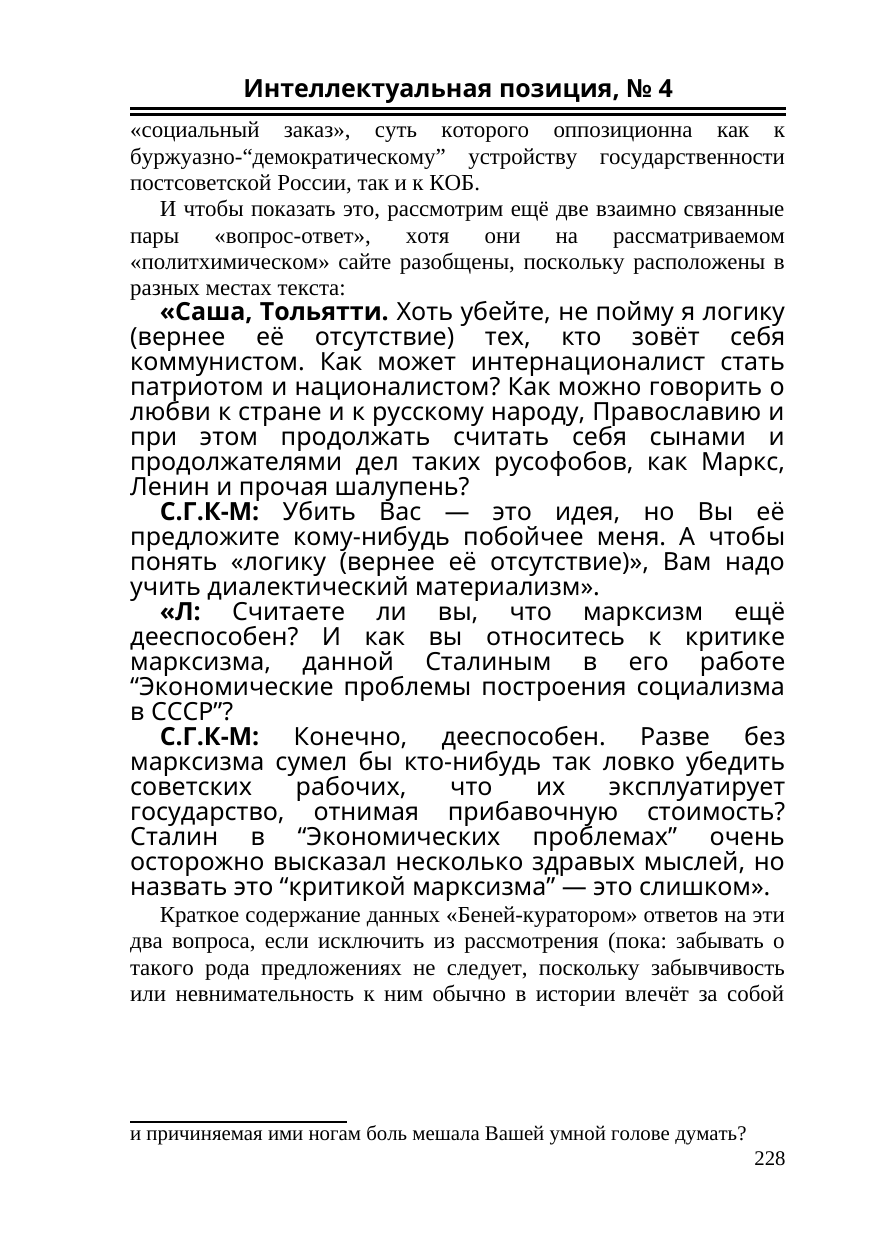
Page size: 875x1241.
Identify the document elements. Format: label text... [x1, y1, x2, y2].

text С.Г.К-М: Убить Вас — это идея, но Вы её предложите кому-нибудь побойчее меня. А чтобы понять «логику (вернее её отсутствие)», Вам надо учить диалектический материализм». [130, 501, 786, 601]
text «Саша, Тольятти. Хоть убейте, не пойму я логику (вернее её отсутствие) тех, кто зовёт себя коммунистом. Как может интернационалист стать патриотом и националистом? Как можно говорить о любви к стране и к русскому народу, Православию и при этом продолжать считать себя сынами и продолжателями дел таких русофобов, как Маркс, Ленин и прочая шалупень? [130, 301, 786, 501]
text И чтобы показать это, рассмотрим ещё две взаимно связанные пары «вопрос-ответ», хотя они на рассматриваемом «политхимическом» сайте разобщены, поскольку расположены в разных местах текста: [130, 195, 786, 301]
text и причиняемая ими ногам боль мешала Вашей умной голове думать? [130, 1122, 786, 1145]
text С.Г.К-М: Конечно, дееспособен. Разве без марксизма сумел бы кто-нибудь так ловко убедить советских рабочих, что их эксплуатирует государство, отнимая прибавочную стоимость? Сталин в “Экономических проблемах” очень осторожно высказал несколько здравых мыслей, но назвать это “критикой марксизма” — это слишком». [130, 726, 786, 901]
text «социальный заказ», суть которого оппозиционна как к буржуазно-“демократическому” устройству государственности постсоветской России, так и к КОБ. [130, 116, 786, 195]
text Краткое содержание данных «Беней-куратором» ответов на эти два вопроса, если исключить из рассмотрения (пока: забывать о такого рода предложениях не следует, поскольку забывчивость или невнимательность к ним обычно в истории влечёт за собой [130, 901, 786, 1033]
text «Л: Считаете ли вы, что марксизм ещё дееспособен? И как вы относитесь к критике марксизма, данной Сталиным в его работе “Экономические проблемы построения социализма в СССР”? [130, 601, 786, 726]
